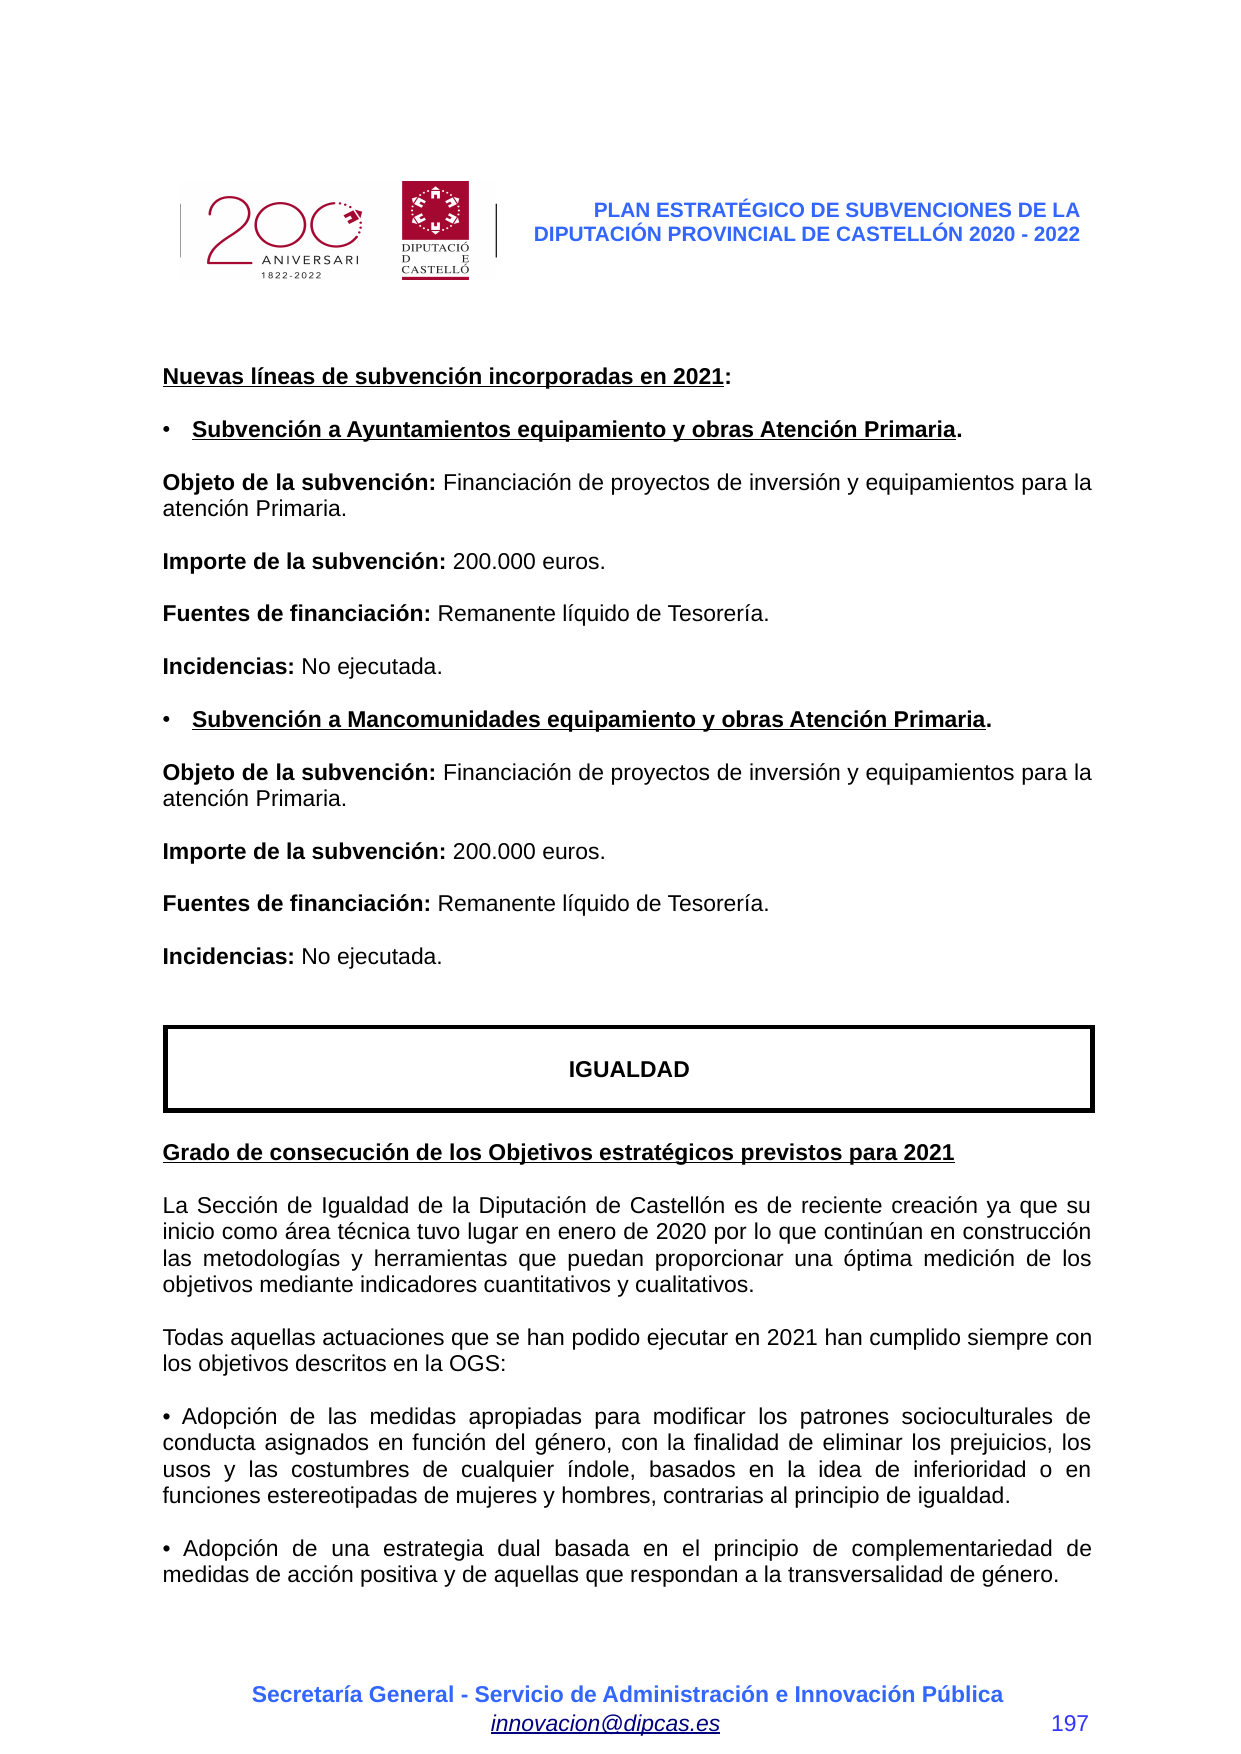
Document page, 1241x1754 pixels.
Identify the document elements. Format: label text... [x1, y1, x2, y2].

text Incidencias: No ejecutada. [162, 943, 1092, 969]
text Objeto de la subvención: Financiación de proyectos de inversión y equipamientos para la atención Primaria. [162, 469, 1092, 521]
list Subvención a Ayuntamientos equipamiento y obras Atención Primaria. [162, 416, 1092, 442]
text • Adopción de una estrategia dual basada en el principio de complementariedad de medidas de acción positiva y de aquellas que respondan a la transversalidad de género. [162, 1534, 1092, 1587]
table_header IGUALDAD [168, 1029, 1090, 1108]
text Fuentes de financiación: Remanente líquido de Tesorería. [162, 600, 1092, 627]
list Subvención a Mancomunidades equipamiento y obras Atención Primaria. [162, 706, 1092, 732]
text Importe de la subvención: 200.000 euros. [162, 838, 1092, 864]
text Todas aquellas actuaciones que se han podido ejecutar en 2021 han cumplido siempre con los objetivos descritos en la OGS: [162, 1324, 1092, 1376]
picture [180, 181, 497, 280]
text La Sección de Igualdad de la Diputación de Castellón es de reciente creación ya que su inicio como área técnica tuvo lugar en enero de 2020 por lo que continúan en construcción las metodologías y herramientas que puedan proporcionar una óptima medición de los objetivos mediante indicadores cuantitativos y cualitativos. [162, 1192, 1092, 1297]
text • Adopción de las medidas apropiadas para modificar los patrones socioculturales de conducta asignados en función del género, con la finalidad de eliminar los prejuicios, los usos y las costumbres de cualquier índole, basados en la idea de inferioridad o en funciones estereotipadas de mujeres y hombres, contrarias al principio de igualdad. [162, 1403, 1092, 1508]
text Objeto de la subvención: Financiación de proyectos de inversión y equipamientos para la atención Primaria. [162, 758, 1092, 811]
text Grado de consecución de los Objetivos estratégicos previstos para 2021 [162, 1139, 1092, 1166]
text Incidencias: No ejecutada. [162, 653, 1092, 679]
text Nuevas líneas de subvención incorporadas en 2021: [162, 363, 1092, 389]
text Fuentes de financiación: Remanente líquido de Tesorería. [162, 890, 1092, 917]
text Importe de la subvención: 200.000 euros. [162, 548, 1092, 574]
